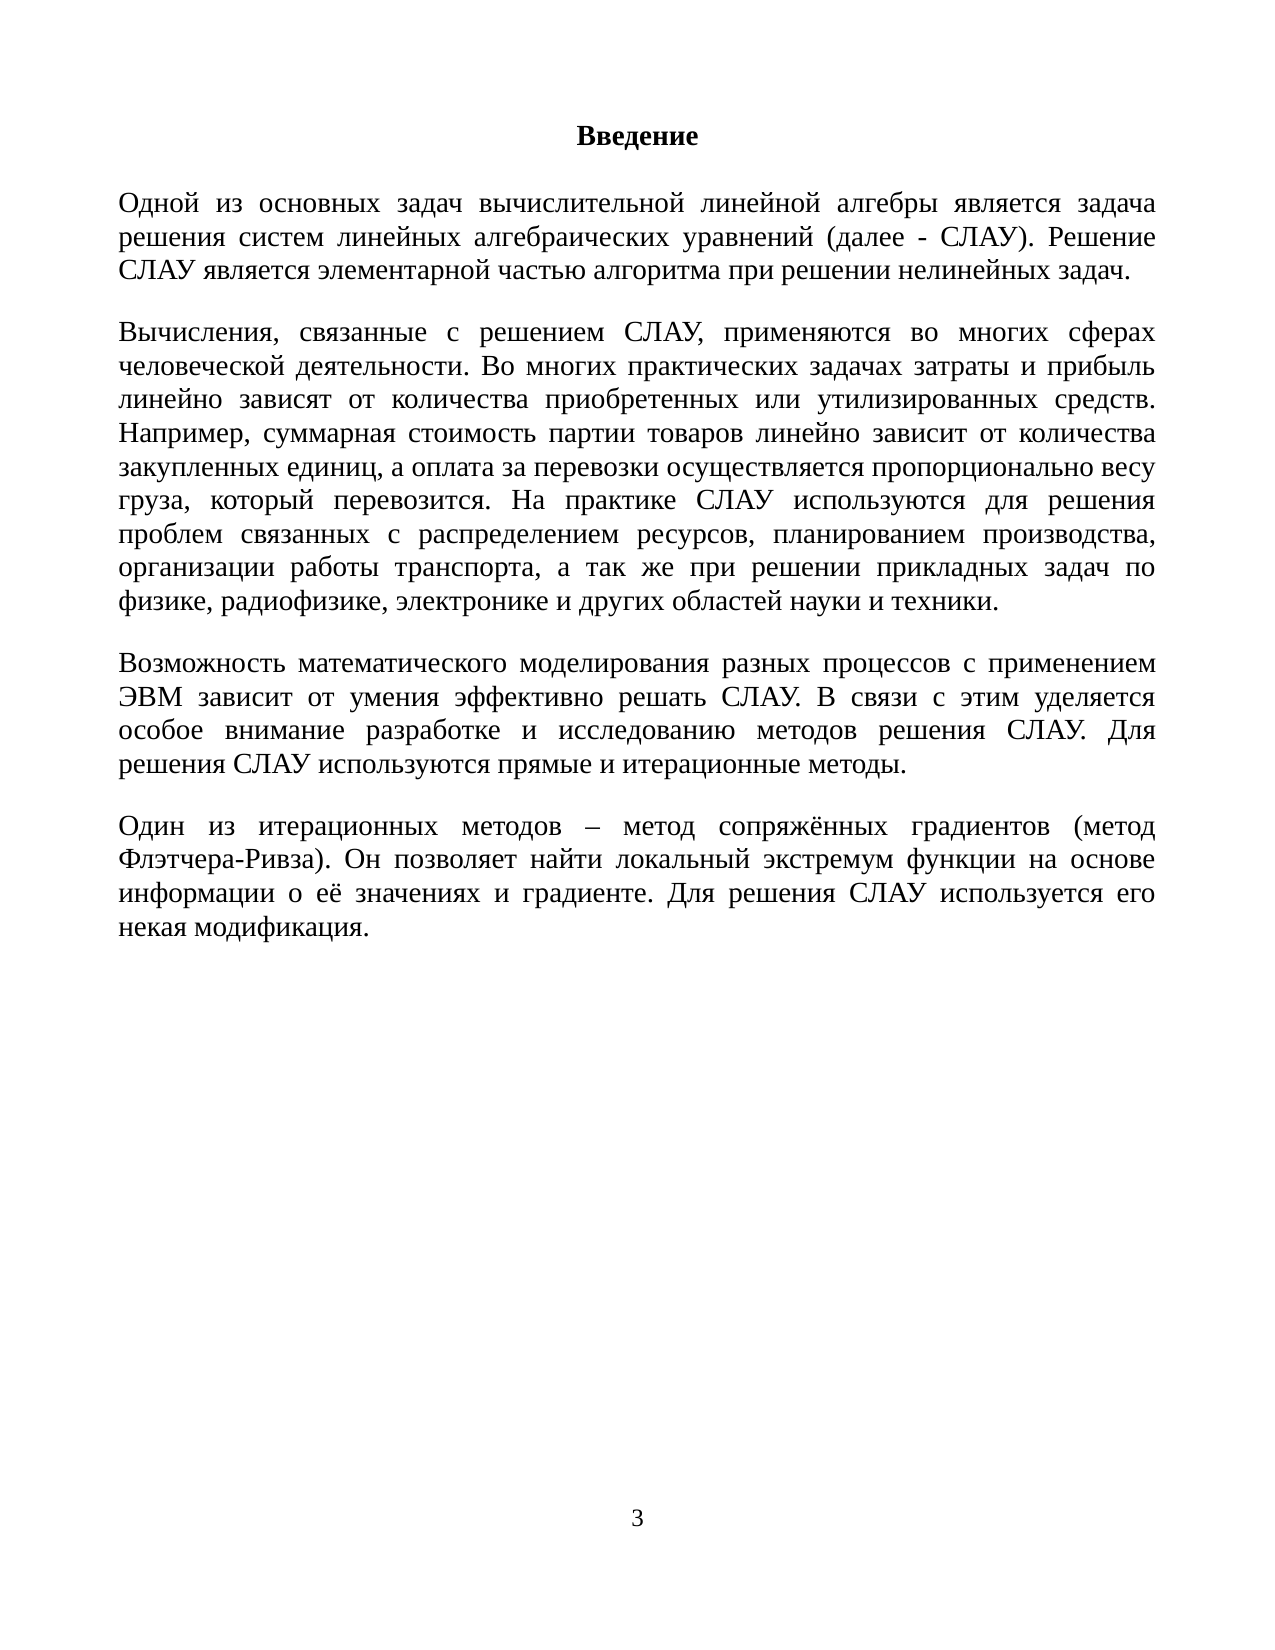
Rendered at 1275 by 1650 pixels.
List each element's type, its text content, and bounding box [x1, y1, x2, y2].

text Вычисления, связанные с решением СЛАУ, применяются во многих сферах человеческой деятельности. Во многих практических задачах затраты и прибыль линейно зависят от количества приобретенных или утилизированных средств. Например, суммарная стоимость партии товаров линейно зависит от количества закупленных единиц, а оплата за перевозки осуществляется пропорционально весу груза, который перевозится. На практике СЛАУ используются для решения проблем связанных с распределением ресурсов, планированием производства, организации работы транспорта, а так же при решении прикладных задач по физике, радиофизике, электронике и других областей науки и техники. [118, 314, 1157, 616]
text Одной из основных задач вычислительной линейной алгебры является задача решения систем линейных алгебраических уравнений (далее - СЛАУ). Решение СЛАУ является элементарной частью алгоритма при решении нелинейных задач. [118, 185, 1157, 286]
text Возможность математического моделирования разных процессов с применением ЭВМ зависит от умения эффективно решать СЛАУ. В связи с этим уделяется особое внимание разработке и исследованию методов решения СЛАУ. Для решения СЛАУ используются прямые и итерационные методы. [118, 645, 1157, 779]
text Один из итерационных методов – метод сопряжённых градиентов (метод Флэтчера-Ривза). Он позволяет найти локальный экстремум функции на основе информации о её значениях и градиенте. Для решения СЛАУ используется его некая модификация. [118, 808, 1157, 942]
text Введение [118, 118, 1157, 152]
